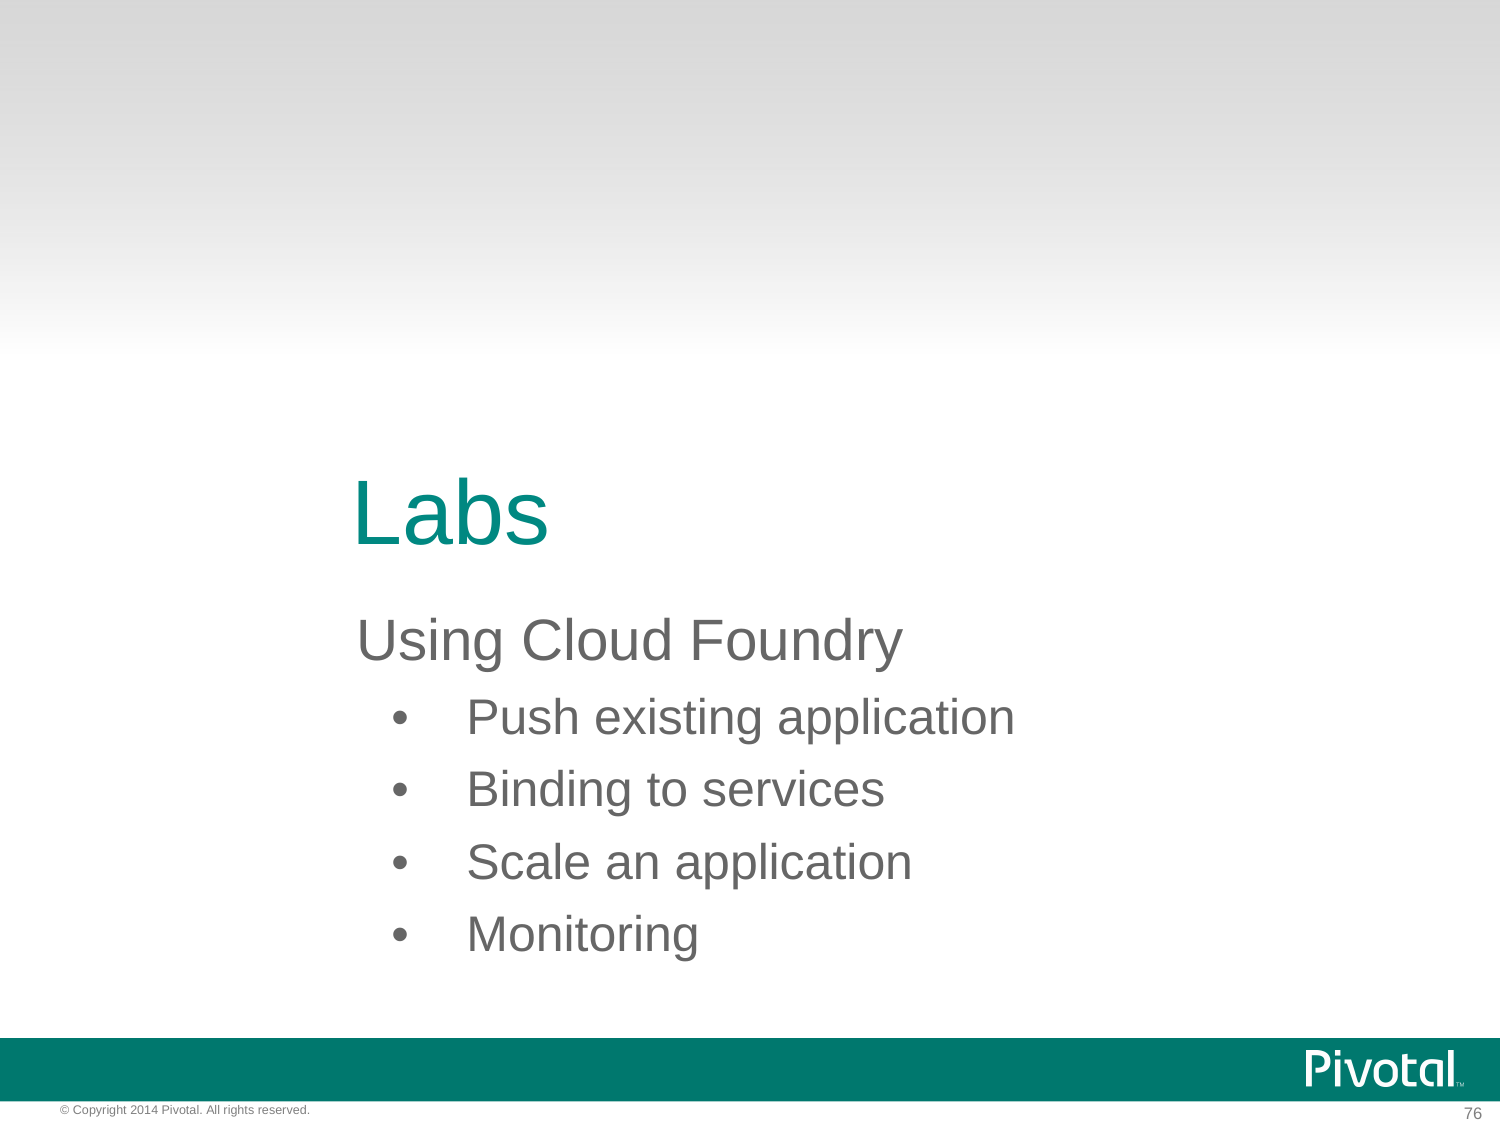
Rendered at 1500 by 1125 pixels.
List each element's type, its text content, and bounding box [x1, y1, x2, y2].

picture [1306, 1050, 1464, 1087]
text_box [178, 842, 1331, 903]
title Labs [351, 462, 1440, 565]
text_box Using Cloud Foundry • Push existing application • Binding to services • Scale an application • Monitoring [355, 602, 1440, 914]
